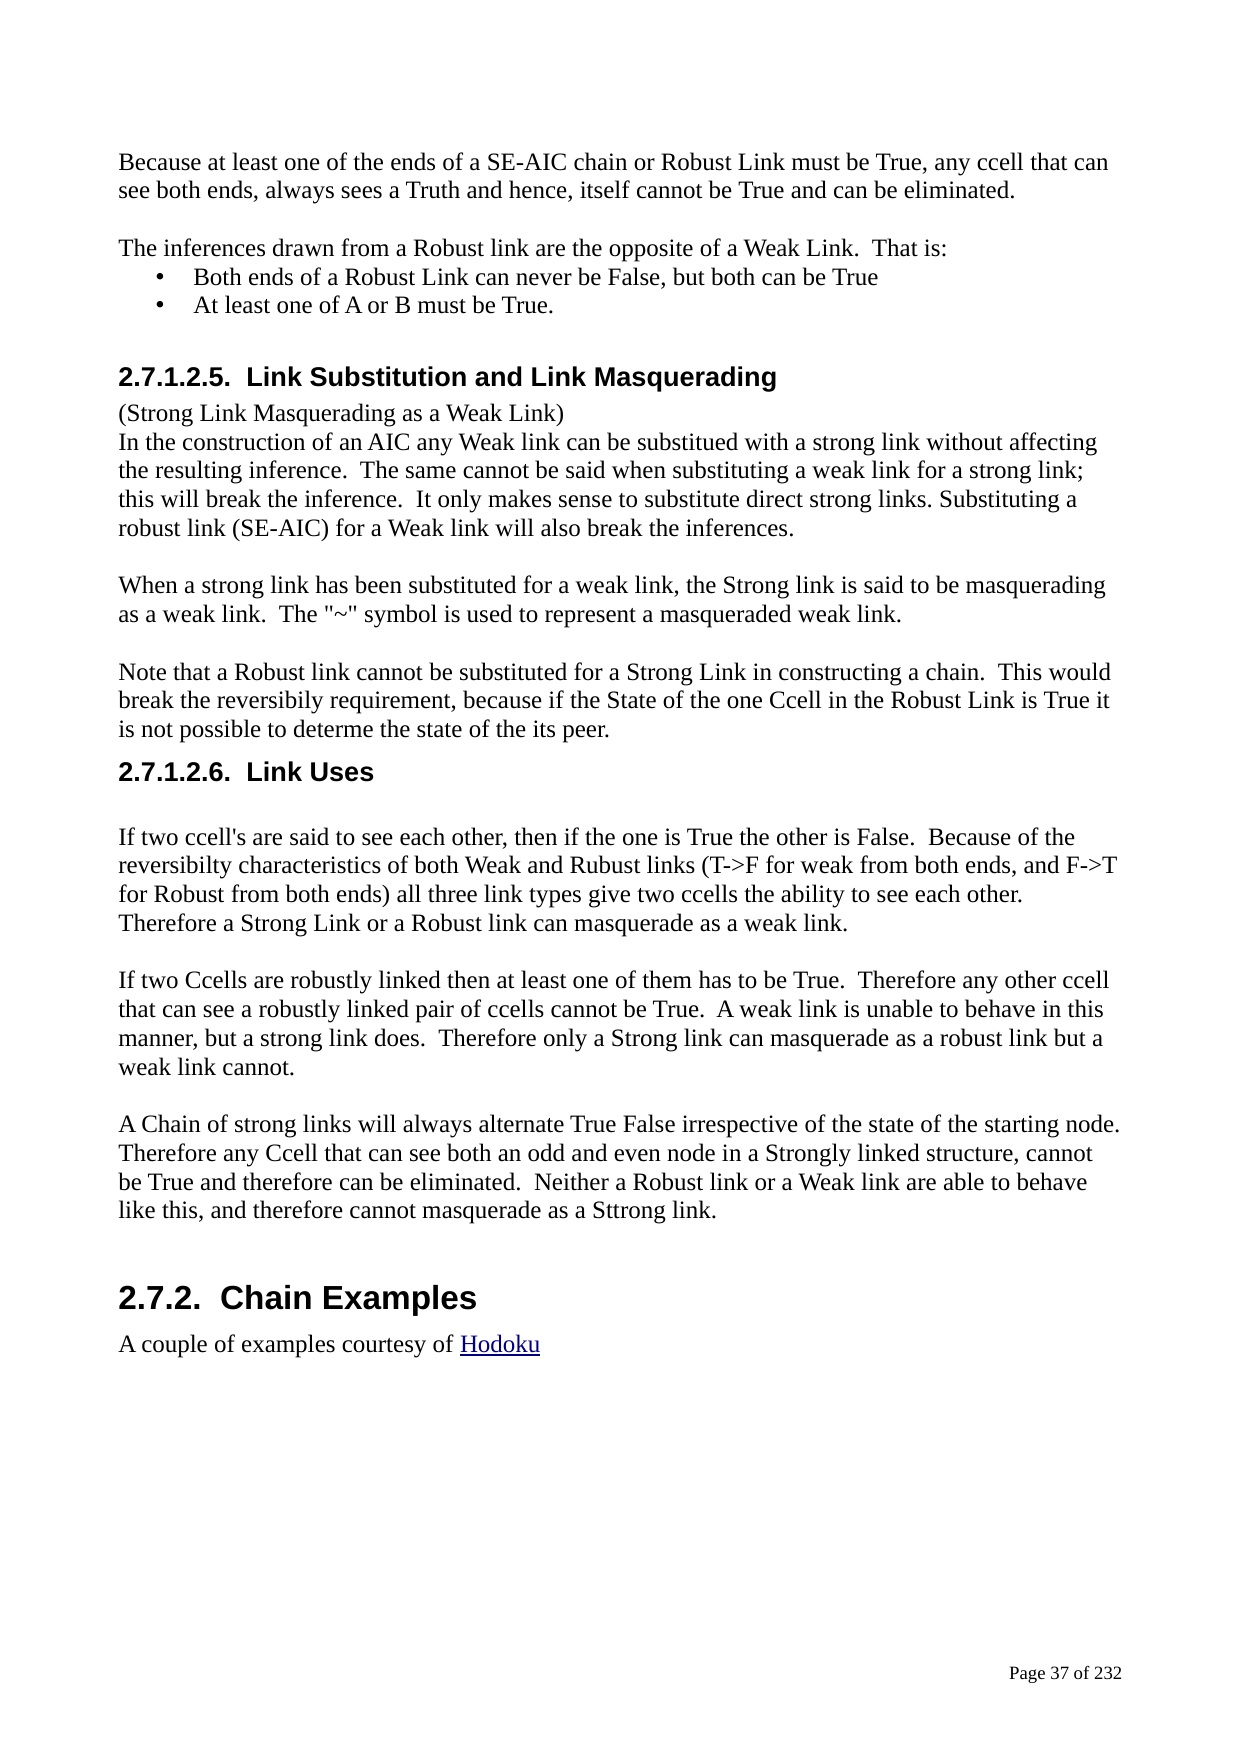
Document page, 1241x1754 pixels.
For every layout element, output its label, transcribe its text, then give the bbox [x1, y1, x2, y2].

text In the construction of an AIC any Weak link can be substitued with a strong link without affecting the resulting inference. The same cannot be said when substituting a weak link for a strong link; this will break the inference. It only makes sense to substitute direct strong links. Substituting a robust link (SE-AIC) for a Weak link will also break the inferences. [118, 427, 1122, 542]
subtitle Link Substitution and Link Masquerading [118, 361, 1122, 392]
list Both ends of a Robust Link can never be False, but both can be True [156, 262, 1122, 291]
text When a strong link has been substituted for a weak link, the Strong link is said to be masquerading as a weak link. The "~" symbol is used to represent a masqueraded weak link. [118, 571, 1122, 628]
text Note that a Robust link cannot be substituted for a Strong Link in constructing a chain. This would break the reversibily requirement, because if the State of the one Ccell in the Robust Link is True it is not possible to determe the state of the its peer. [118, 657, 1122, 743]
text If two Ccells are robustly linked then at least one of them has to be True. Therefore any other ccell that can see a robustly linked pair of ccells cannot be True. A weak link is unable to behave in this manner, but a strong link does. Therefore only a Strong link can masquerade as a robust link but a weak link cannot. [118, 966, 1122, 1081]
text If two ccell's are said to see each other, then if the one is True the other is False. Because of the reversibilty characteristics of both Weak and Rubust links (T->F for weak from both ends, and F->T for Robust from both ends) all three link types give two ccells the ability to see each other. Therefore a Strong Link or a Robust link can masquerade as a weak link. [118, 822, 1122, 937]
subtitle Chain Examples [118, 1278, 1122, 1317]
text (Strong Link Masquerading as a Weak Link) [118, 398, 1122, 427]
text The inferences drawn from a Robust link are the opposite of a Weak Link. That is: [118, 233, 1122, 262]
list At least one of A or B must be True. [156, 291, 1122, 319]
text A Chain of strong links will always alternate True False irrespective of the state of the starting node. Therefore any Ccell that can see both an odd and even node in a Strongly linked structure, cannot be True and therefore can be eliminated. Neither a Robust link or a Weak link are able to behave like this, and therefore cannot masquerade as a Sttrong link. [118, 1109, 1122, 1224]
text A couple of examples courtesy of Hodoku [118, 1329, 1122, 1358]
subtitle Link Uses [118, 756, 1122, 787]
text Because at least one of the ends of a SE-AIC chain or Robust Link must be True, any ccell that can see both ends, always sees a Truth and hence, itself cannot be True and can be eliminated. [118, 147, 1122, 204]
